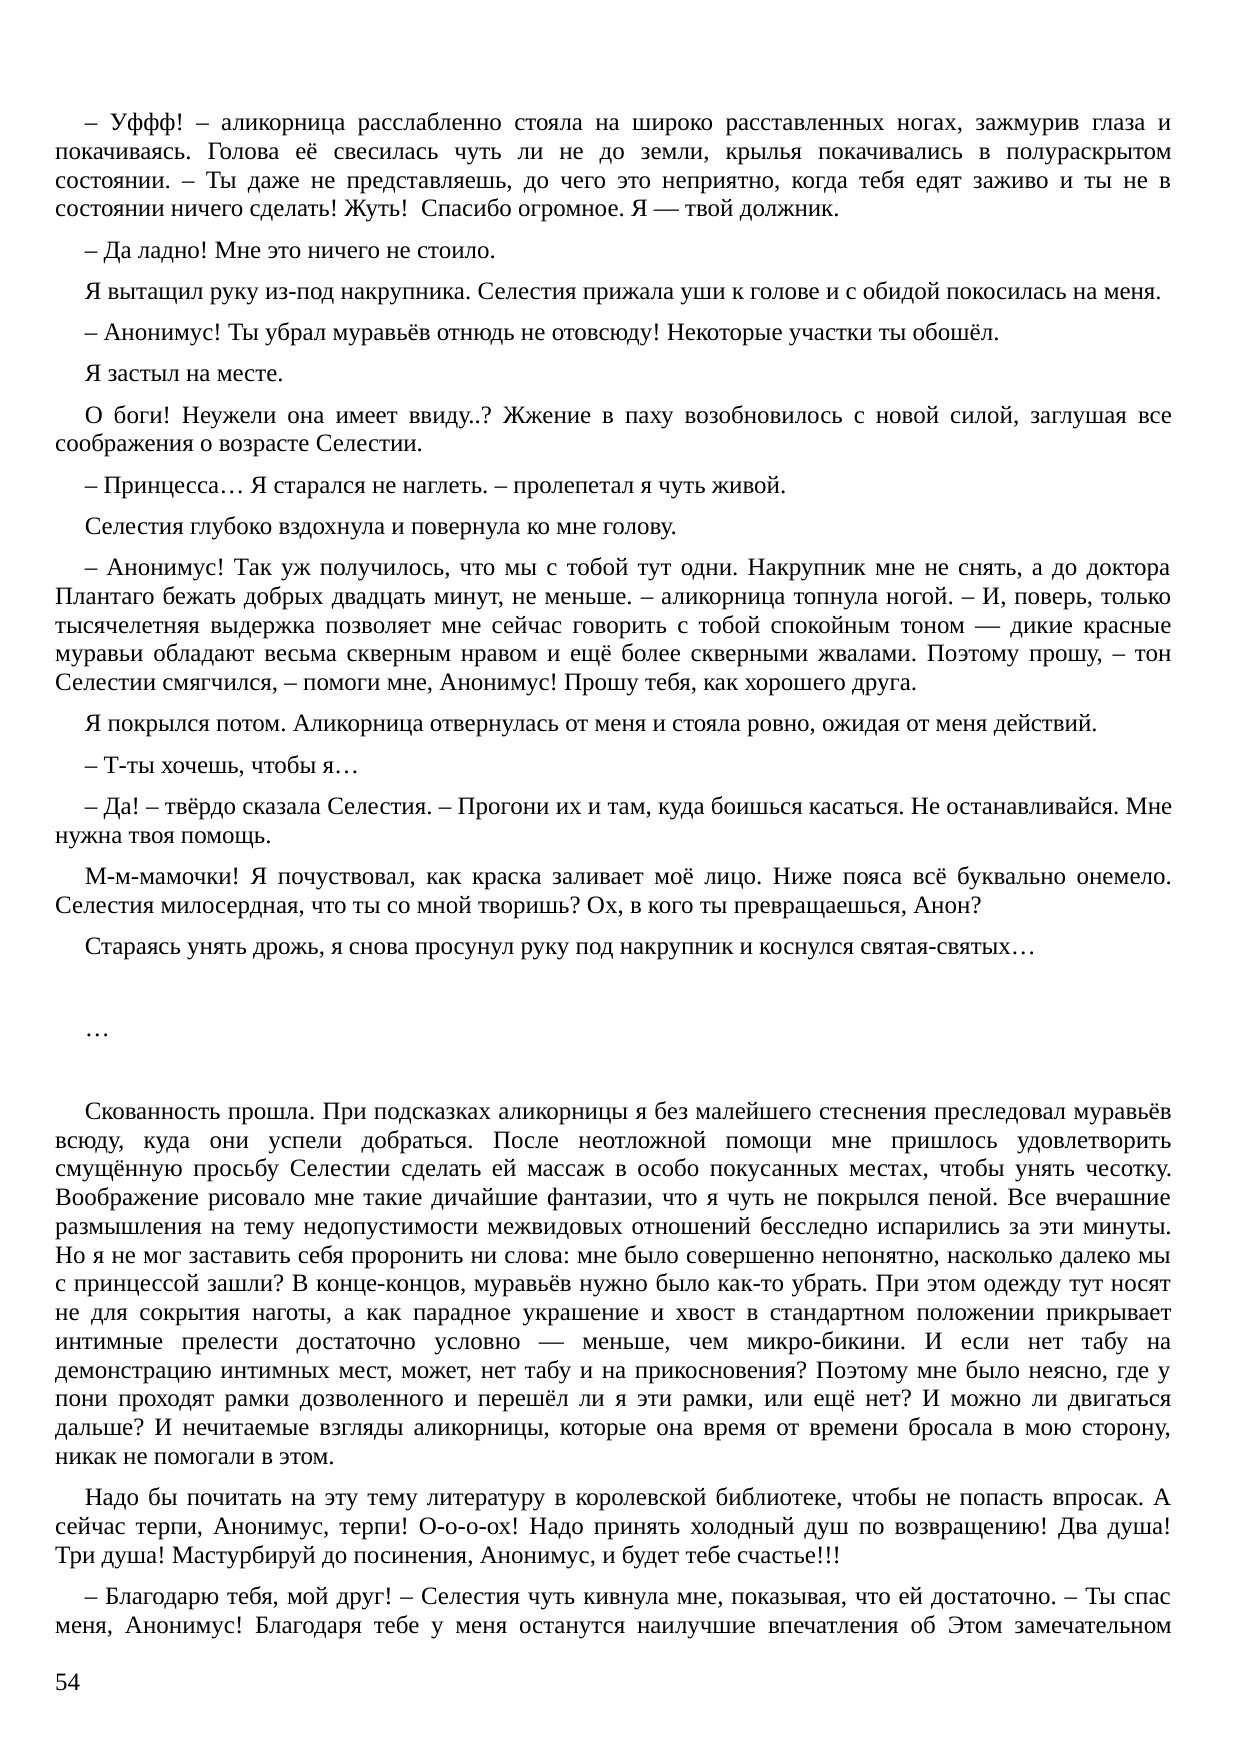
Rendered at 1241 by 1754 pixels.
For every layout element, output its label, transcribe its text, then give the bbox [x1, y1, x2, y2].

text О боги! Неужели она имеет ввиду..? Жжение в паху возобновилось с новой силой, заглушая все соображения о возрасте Селестии. [55, 400, 1173, 457]
text – Принцесса… Я старался не наглеть. – пролепетал я чуть живой. [55, 470, 1173, 498]
text Я вытащил руку из-под накрупника. Селестия прижала уши к голове и с обидой покосилась на меня. [55, 276, 1173, 305]
text Я покрылся потом. Аликорница отвернулась от меня и стояла ровно, ожидая от меня действий. [55, 708, 1173, 737]
text Надо бы почитать на эту тему литературу в королевской библиотеке, чтобы не попасть впросак. А сейчас терпи, Анонимус, терпи! О-о-о-ох! Надо принять холодный душ по возвращению! Два душа! Три душа! Мастурбируй до посинения, Анонимус, и будет тебе счастье!!! [55, 1482, 1173, 1568]
text – Анонимус! Ты убрал муравьёв отнюдь не отовсюду! Некоторые участки ты обошёл. [55, 317, 1173, 346]
text Селестия глубоко вздохнула и повернула ко мне голову. [55, 511, 1173, 540]
text – Благодарю тебя, мой друг! – Селестия чуть кивнула мне, показывая, что ей достаточно. – Ты спас меня, Анонимус! Благодаря тебе у меня останутся наилучшие впечатления об Этом замечательном [55, 1581, 1173, 1638]
text – Да ладно! Мне это ничего не стоило. [55, 235, 1173, 263]
text … [55, 1013, 1173, 1042]
text – Анонимус! Так уж получилось, что мы с тобой тут одни. Накрупник мне не снять, а до доктора Плантаго бежать добрых двадцать минут, не меньше. – аликорница топнула ногой. – И, поверь, только тысячелетняя выдержка позволяет мне сейчас говорить с тобой спокойным тоном — дикие красные муравьи обладают весьма скверным нравом и ещё более скверными жвалами. Поэтому прошу, – тон Селестии смягчился, – помоги мне, Анонимус! Прошу тебя, как хорошего друга. [55, 552, 1173, 696]
text – Да! – твёрдо сказала Селестия. – Прогони их и там, куда боишься касаться. Не останавливайся. Мне нужна твоя помощь. [55, 791, 1173, 848]
text Стараясь унять дрожь, я снова просунул руку под накрупник и коснулся святая-святых… [55, 931, 1173, 960]
text Скованность прошла. При подсказках аликорницы я без малейшего стеснения преследовал муравьёв всюду, куда они успели добраться. После неотложной помощи мне пришлось удовлетворить смущённую просьбу Селестии сделать ей массаж в особо покусанных местах, чтобы унять чесотку. Воображение рисовало мне такие дичайшие фантазии, что я чуть не покрылся пеной. Все вчерашние размышления на тему недопустимости межвидовых отношений бесследно испарились за эти минуты. Но я не мог заставить себя проронить ни слова: мне было совершенно непонятно, насколько далеко мы с принцессой зашли? В конце-концов, муравьёв нужно было как-то убрать. При этом одежду тут носят не для сокрытия наготы, а как парадное украшение и хвост в стандартном положении прикрывает интимные прелести достаточно условно — меньше, чем микро-бикини. И если нет табу на демонстрацию интимных мест, может, нет табу и на прикосновения? Поэтому мне было неясно, где у пони проходят рамки дозволенного и перешёл ли я эти рамки, или ещё нет? И можно ли двигаться дальше? И нечитаемые взгляды аликорницы, которые она время от времени бросала в мою сторону, никак не помогали в этом. [55, 1096, 1173, 1470]
text – Уффф! – аликорница расслабленно стояла на широко расставленных ногах, зажмурив глаза и покачиваясь. Голова её свесилась чуть ли не до земли, крылья покачивались в полураскрытом состоянии. – Ты даже не представляешь, до чего это неприятно, когда тебя едят заживо и ты не в состоянии ничего сделать! Жуть! Спасибо огромное. Я — твой должник. [55, 107, 1173, 222]
text – Т-ты хочешь, чтобы я… [55, 750, 1173, 778]
text М-м-мамочки! Я почуствовал, как краска заливает моё лицо. Ниже пояса всё буквально онемело. Селестия милосердная, что ты со мной творишь? Ох, в кого ты превращаешься, Анон? [55, 861, 1173, 918]
text Я застыл на месте. [55, 358, 1173, 387]
